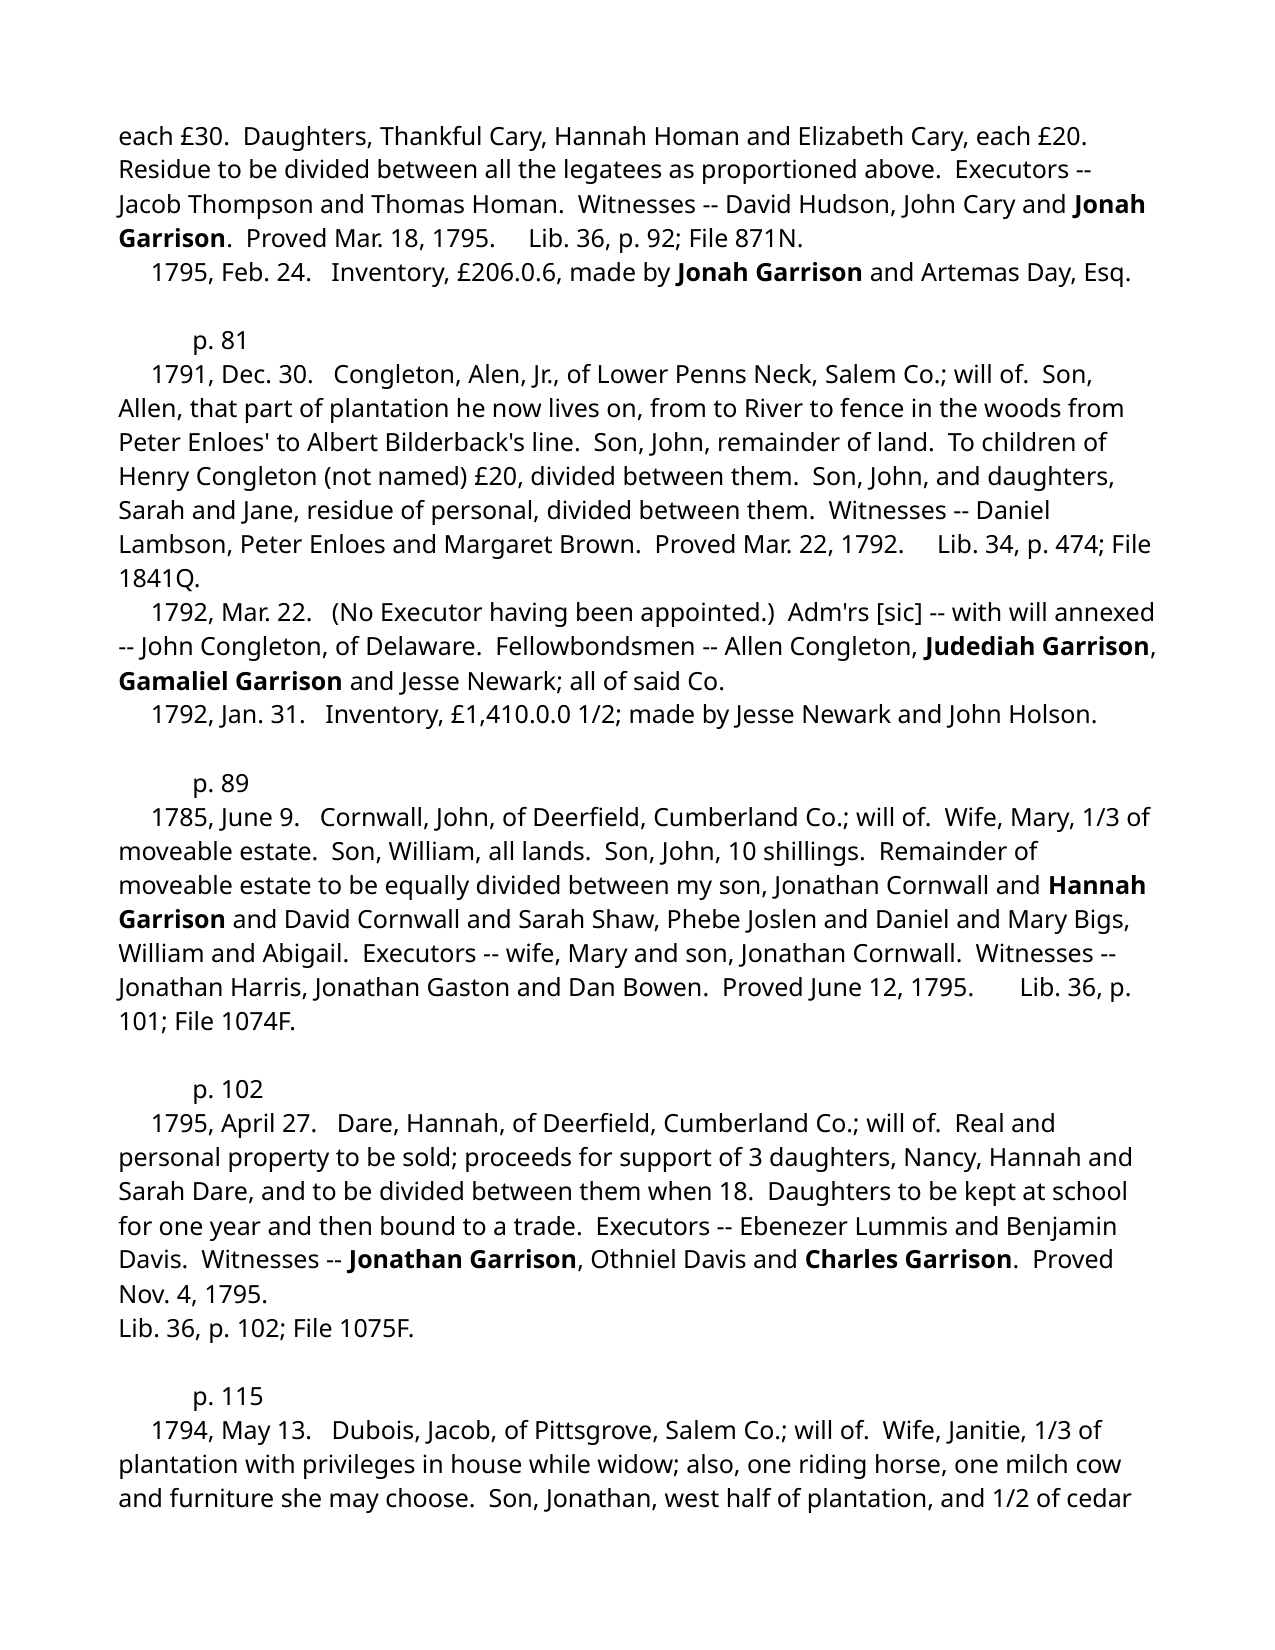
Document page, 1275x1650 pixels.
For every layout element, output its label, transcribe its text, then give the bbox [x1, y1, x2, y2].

text Lib. 36, p. 102; File 1075F. [118, 1310, 1157, 1344]
text 1795, April 27. Dare, Hannah, of Deerfield, Cumberland Co.; will of. Real and personal property to be sold; proceeds for support of 3 daughters, Nancy, Hannah and Sarah Dare, and to be divided between them when 18. Daughters to be kept at school for one year and then bound to a trade. Executors -- Ebenezer Lummis and Benjamin Davis. Witnesses -- Jonathan Garrison, Othniel Davis and Charles Garrison. Proved Nov. 4, 1795. [118, 1106, 1157, 1310]
text 1792, Mar. 22. (No Executor having been appointed.) Adm'rs [sic] -- with will annexed -- John Congleton, of Delaware. Fellowbondsmen -- Allen Congleton, Judediah Garrison, Gamaliel Garrison and Jesse Newark; all of said Co. [118, 595, 1157, 697]
text 1795, Feb. 24. Inventory, £206.0.6, made by Jonah Garrison and Artemas Day, Esq. [118, 254, 1157, 288]
text p. 81 [118, 322, 1157, 357]
text p. 115 [118, 1378, 1157, 1412]
text 1792, Jan. 31. Inventory, £1,410.0.0 1/2; made by Jesse Newark and John Holson. [118, 697, 1157, 731]
text 1791, Dec. 30. Congleton, Alen, Jr., of Lower Penns Neck, Salem Co.; will of. Son, Allen, that part of plantation he now lives on, from to River to fence in the woods from Peter Enloes' to Albert Bilderback's line. Son, John, remainder of land. To children of Henry Congleton (not named) £20, divided between them. Son, John, and daughters, Sarah and Jane, residue of personal, divided between them. Witnesses -- Daniel Lambson, Peter Enloes and Margaret Brown. Proved Mar. 22, 1792. Lib. 34, p. 474; File 1841Q. [118, 357, 1157, 595]
text p. 102 [118, 1072, 1157, 1106]
text 1785, June 9. Cornwall, John, of Deerfield, Cumberland Co.; will of. Wife, Mary, 1/3 of moveable estate. Son, William, all lands. Son, John, 10 shillings. Remainder of moveable estate to be equally divided between my son, Jonathan Cornwall and Hannah Garrison and David Cornwall and Sarah Shaw, Phebe Joslen and Daniel and Mary Bigs, William and Abigail. Executors -- wife, Mary and son, Jonathan Cornwall. Witnesses -- Jonathan Harris, Jonathan Gaston and Dan Bowen. Proved June 12, 1795. Lib. 36, p. 101; File 1074F. [118, 799, 1157, 1038]
text 1794, May 13. Dubois, Jacob, of Pittsgrove, Salem Co.; will of. Wife, Janitie, 1/3 of plantation with privileges in house while widow; also, one riding horse, one milch cow and furniture she may choose. Son, Jonathan, west half of plantation, and 1/2 of cedar [118, 1412, 1157, 1515]
text each £30. Daughters, Thankful Cary, Hannah Homan and Elizabeth Cary, each £20. Residue to be divided between all the legatees as proportioned above. Executors -- Jacob Thompson and Thomas Homan. Witnesses -- David Hudson, John Cary and Jonah Garrison. Proved Mar. 18, 1795. Lib. 36, p. 92; File 871N. [118, 118, 1157, 254]
text p. 89 [118, 765, 1157, 799]
